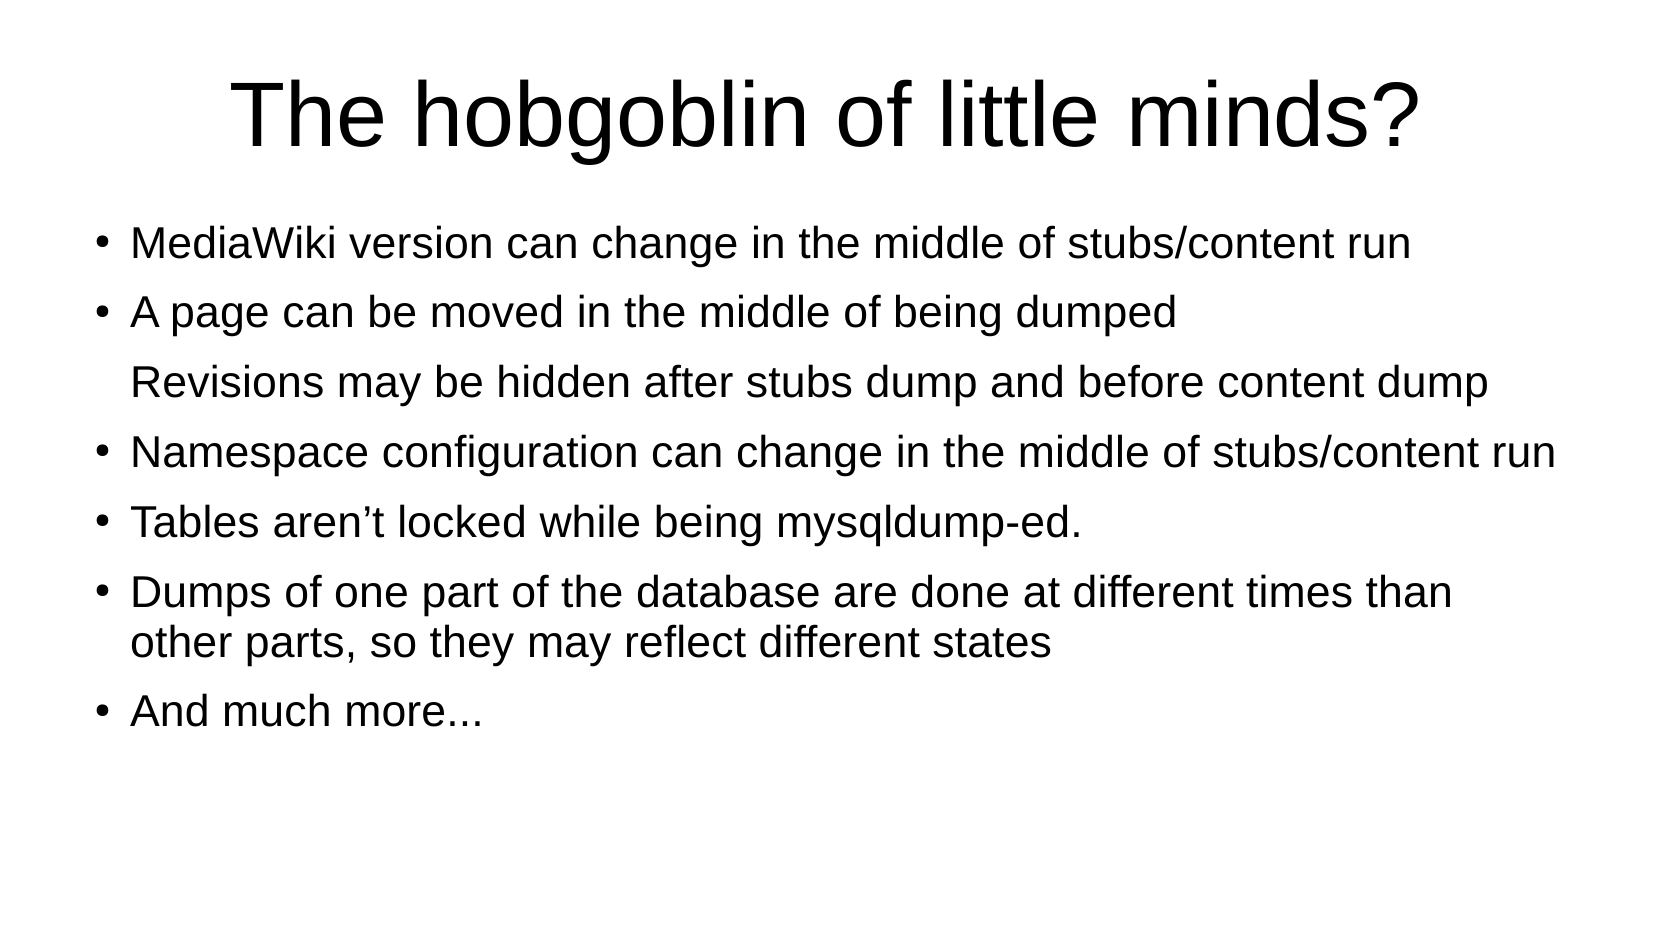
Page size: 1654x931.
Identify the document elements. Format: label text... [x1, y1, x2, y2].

title The hobgoblin of little minds? [82, 37, 1571, 193]
list MediaWiki version can change in the middle of stubs/content run A page can be moved in the middle of being dumped Revisions may be hidden after stubs dump and before content dump Namespace configuration can change in the middle of stubs/content run Tables aren’t locked while being mysqldump-ed. Dumps of one part of the database are done at different times than other parts, so they may reflect different states And much more... [82, 217, 1571, 758]
